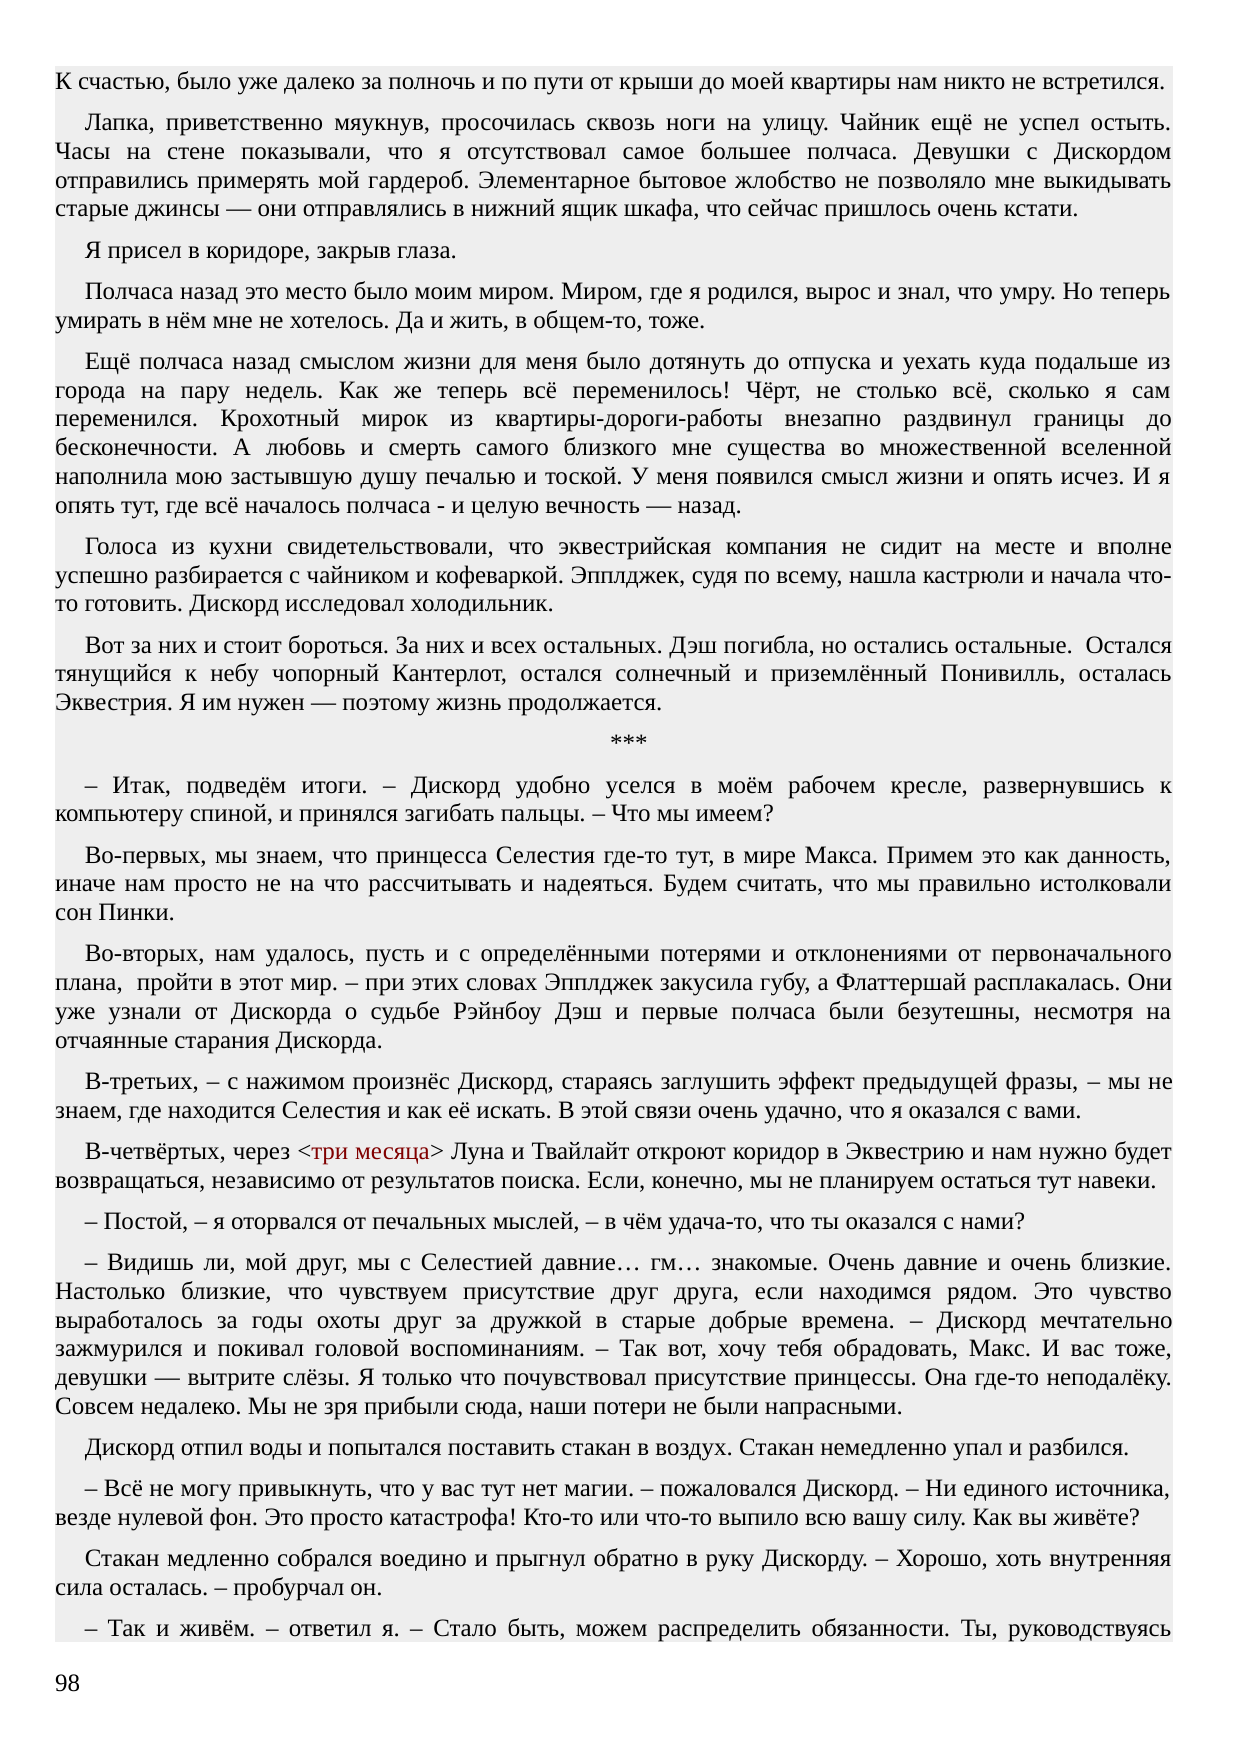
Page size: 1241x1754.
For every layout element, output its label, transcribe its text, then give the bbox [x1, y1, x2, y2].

text – Видишь ли, мой друг, мы с Селестией давние… гм… знакомые. Очень давние и очень близкие. Настолько близкие, что чувствуем присутствие друг друга, если находимся рядом. Это чувство выработалось за годы охоты друг за дружкой в старые добрые времена. – Дискорд мечтательно зажмурился и покивал головой воспоминаниям. – Так вот, хочу тебя обрадовать, Макс. И вас тоже, девушки — вытрите слёзы. Я только что почувствовал присутствие принцессы. Она где-то неподалёку. Совсем недалеко. Мы не зря прибыли сюда, наши потери не были напрасными. [55, 1247, 1173, 1420]
text Лапка, приветственно мяукнув, просочилась сквозь ноги на улицу. Чайник ещё не успел остыть. Часы на стене показывали, что я отсутствовал самое большее полчаса. Девушки с Дискордом отправились примерять мой гардероб. Элементарное бытовое жлобство не позволяло мне выкидывать старые джинсы — они отправлялись в нижний ящик шкафа, что сейчас пришлось очень кстати. [55, 107, 1173, 222]
text Вот за них и стоит бороться. За них и всех остальных. Дэш погибла, но остались остальные. Остался тянущийся к небу чопорный Кантерлот, остался солнечный и приземлённый Понивилль, осталась Эквестрия. Я им нужен — поэтому жизнь продолжается. [55, 630, 1173, 716]
text – Всё не могу привыкнуть, что у вас тут нет магии. – пожаловался Дискорд. – Ни единого источника, везде нулевой фон. Это просто катастрофа! Кто-то или что-то выпило всю вашу силу. Как вы живёте? [55, 1473, 1173, 1531]
text Стакан медленно собрался воедино и прыгнул обратно в руку Дискорду. – Хорошо, хоть внутренняя сила осталась. – пробурчал он. [55, 1543, 1173, 1601]
text Я присел в коридоре, закрыв глаза. [55, 235, 1173, 263]
text К счастью, было уже далеко за полночь и по пути от крыши до моей квартиры нам никто не встретился. [55, 66, 1173, 95]
text Во-вторых, нам удалось, пусть и с определёнными потерями и отклонениями от первоначального плана, пройти в этот мир. – при этих словах Эпплджек закусила губу, а Флаттершай расплакалась. Они уже узнали от Дискорда о судьбе Рэйнбоу Дэш и первые полчаса были безутешны, несмотря на отчаянные старания Дискорда. [55, 938, 1173, 1053]
text Дискорд отпил воды и попытался поставить стакан в воздух. Стакан немедленно упал и разбился. [55, 1432, 1173, 1461]
text Полчаса назад это место было моим миром. Миром, где я родился, вырос и знал, что умру. Но теперь умирать в нём мне не хотелось. Да и жить, в общем-то, тоже. [55, 276, 1173, 333]
text *** [55, 728, 1173, 757]
text Ещё полчаса назад смыслом жизни для меня было дотянуть до отпуска и уехать куда подальше из города на пару недель. Как же теперь всё переменилось! Чёрт, не столько всё, сколько я сам переменился. Крохотный мирок из квартиры-дороги-работы внезапно раздвинул границы до бесконечности. А любовь и смерть самого близкого мне существа во множественной вселенной наполнила мою застывшую душу печалью и тоской. У меня появился смысл жизни и опять исчез. И я опять тут, где всё началось полчаса - и целую вечность — назад. [55, 346, 1173, 518]
text – Итак, подведём итоги. – Дискорд удобно уселся в моём рабочем кресле, развернувшись к компьютеру спиной, и принялся загибать пальцы. – Что мы имеем? [55, 770, 1173, 827]
text Голоса из кухни свидетельствовали, что эквестрийская компания не сидит на месте и вполне успешно разбирается с чайником и кофеваркой. Эпплджек, судя по всему, нашла кастрюли и начала что-то готовить. Дискорд исследовал холодильник. [55, 531, 1173, 617]
text В-четвёртых, через <три месяца> Луна и Твайлайт откроют коридор в Эквестрию и нам нужно будет возвращаться, независимо от результатов поиска. Если, конечно, мы не планируем остаться тут навеки. [55, 1136, 1173, 1193]
text – Постой, – я оторвался от печальных мыслей, – в чём удача-то, что ты оказался с нами? [55, 1206, 1173, 1235]
text Во-первых, мы знаем, что принцесса Селестия где-то тут, в мире Макса. Примем это как данность, иначе нам просто не на что рассчитывать и надеяться. Будем считать, что мы правильно истолковали сон Пинки. [55, 840, 1173, 926]
text В-третьих, – с нажимом произнёс Дискорд, стараясь заглушить эффект предыдущей фразы, – мы не знаем, где находится Селестия и как её искать. В этой связи очень удачно, что я оказался с вами. [55, 1066, 1173, 1123]
text – Так и живём. – ответил я. – Стало быть, можем распределить обязанности. Ты, руководствуясь [55, 1613, 1173, 1642]
